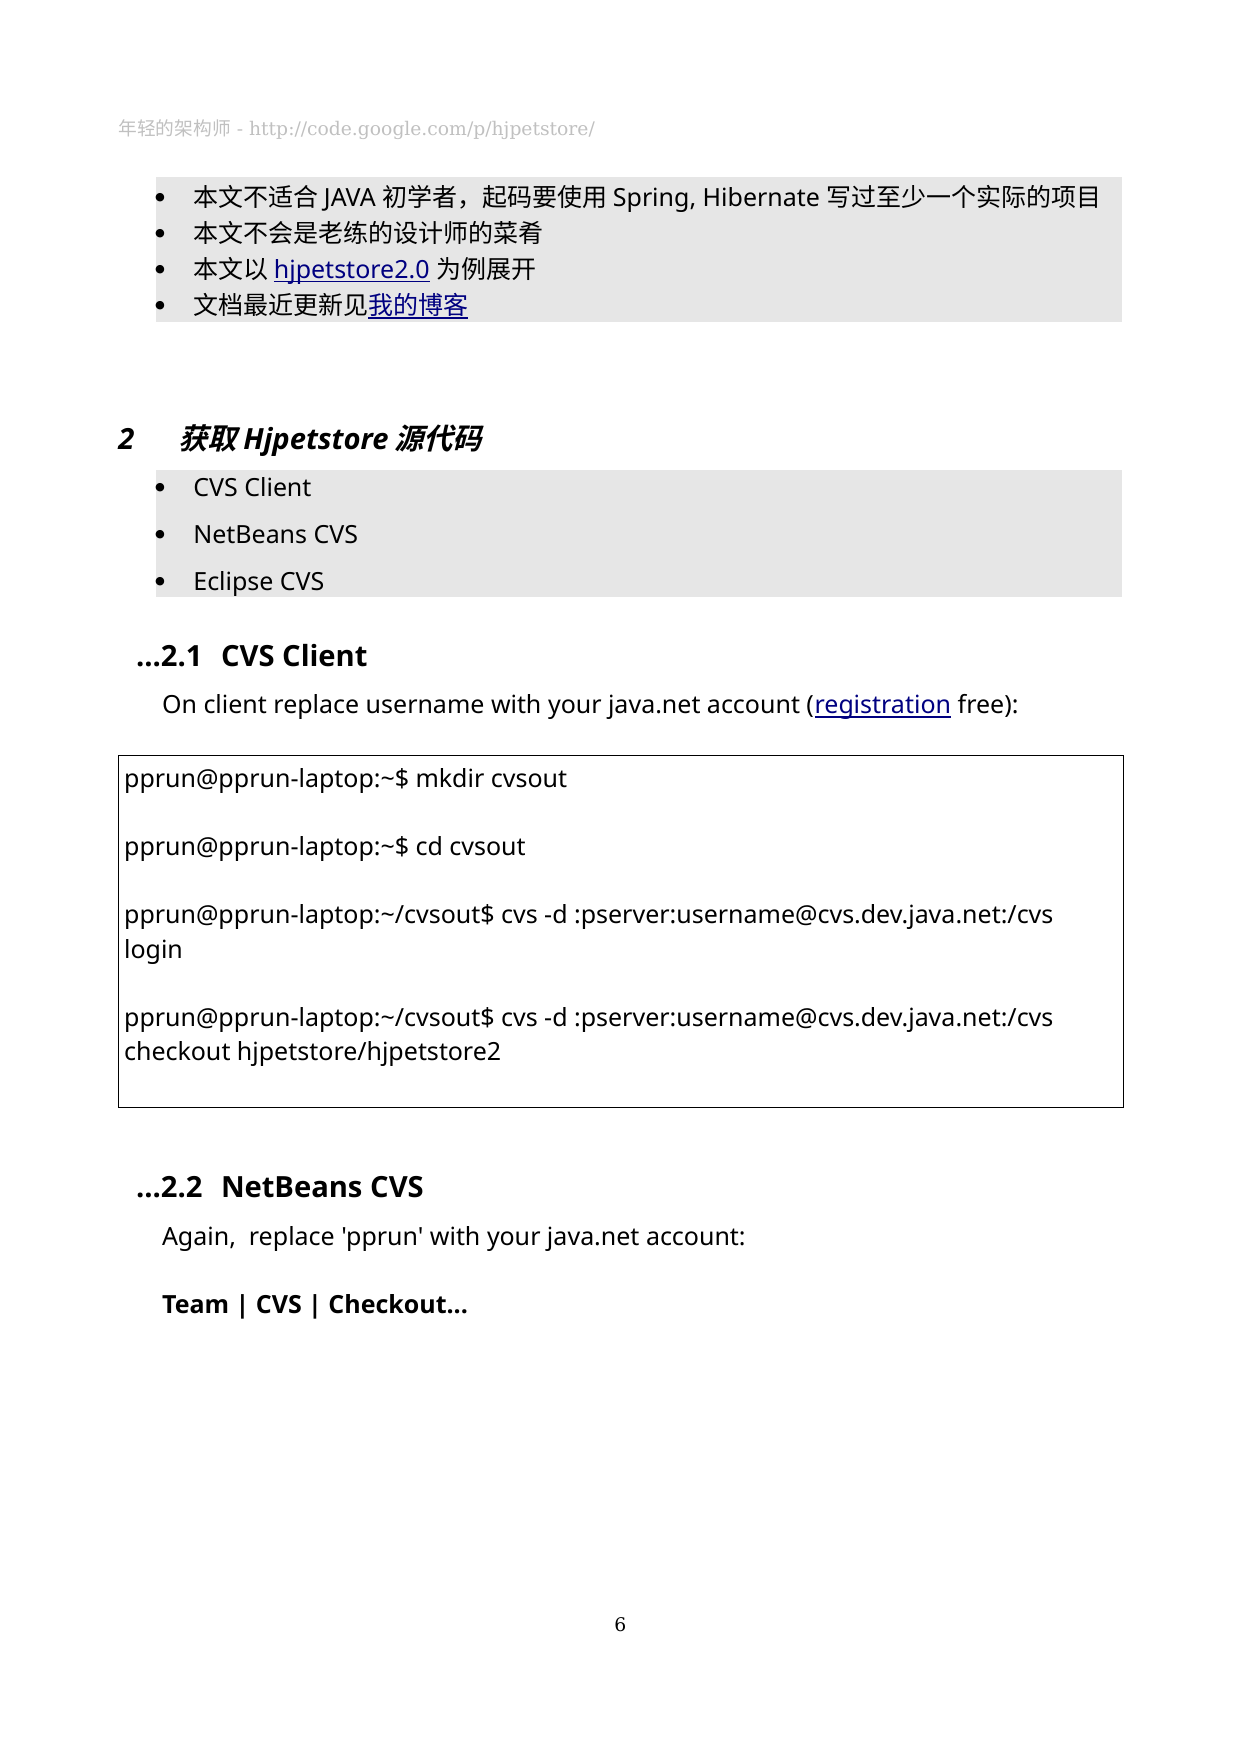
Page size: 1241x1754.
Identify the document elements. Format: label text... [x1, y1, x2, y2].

subtitle CVS Client [136, 635, 1122, 674]
table_header pprun@pprun-laptop:~$ mkdir cvsout pprun@pprun-laptop:~$ cd cvsout pprun@pprun-laptop:~/cvsout$ cvs -d :pserver:username@cvs.dev.java.net:/cvs login pprun@pprun-laptop:~/cvsout$ cvs -d :pserver:username@cvs.dev.java.net:/cvs checkout hjpetstore/hjpetstore2 [119, 756, 1123, 1107]
list 本文不会是老练的设计师的菜肴 [156, 213, 1122, 249]
list 文档最近更新见我的博客 [156, 286, 1122, 322]
list Eclipse CVS [156, 563, 1122, 597]
text On client replace username with your java.net account (registration free): [118, 687, 1122, 721]
list CVS Client [156, 470, 1122, 504]
text Team | CVS | Checkout... [118, 1287, 1122, 1321]
subtitle NetBeans CVS [136, 1166, 1122, 1206]
text Again, replace 'pprun' with your java.net account: [118, 1219, 1122, 1253]
list 本文以 hjpetstore2.0 为例展开 [156, 249, 1122, 286]
list NetBeans CVS [156, 517, 1122, 551]
subtitle 获取 Hjpetstore源代码 [118, 415, 1122, 458]
list 本文不适合 JAVA 初学者，起码要使用 Spring, Hibernate 写过至少一个实际的项目 [156, 177, 1122, 213]
